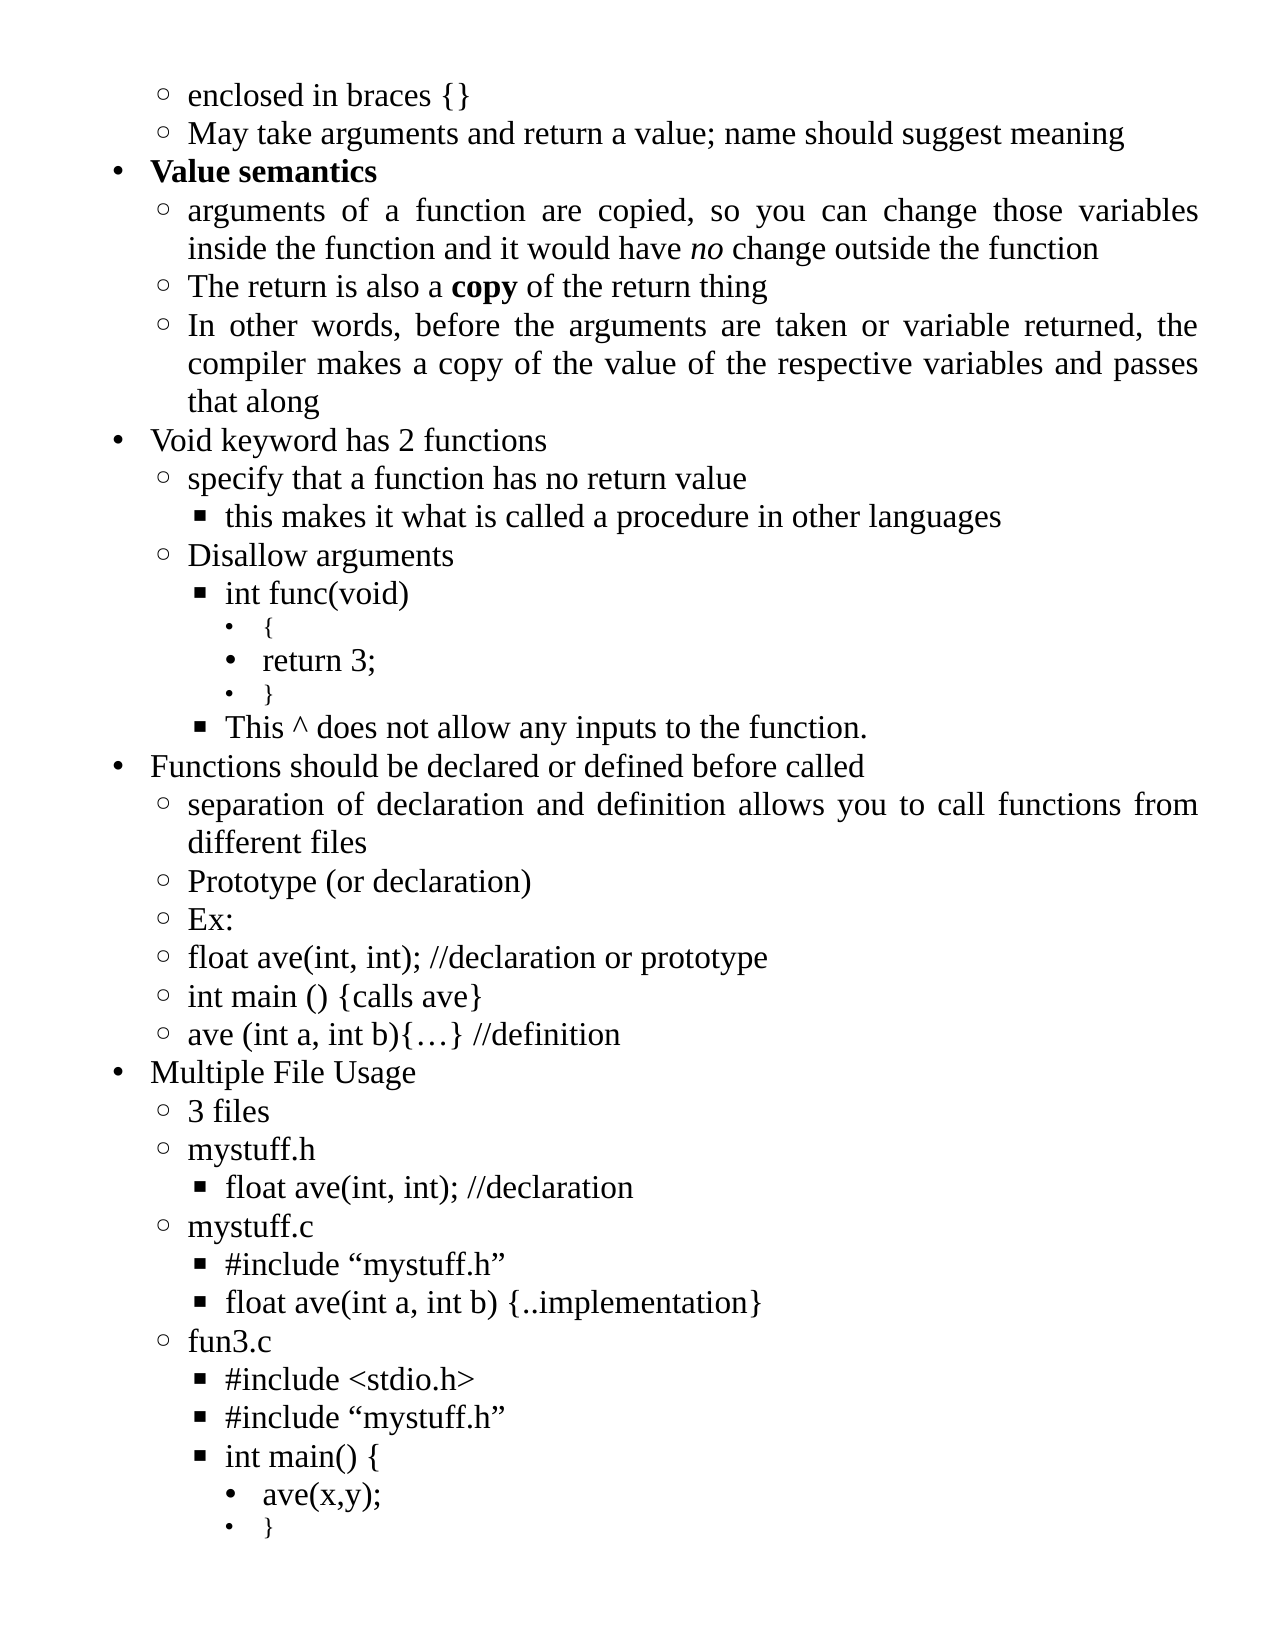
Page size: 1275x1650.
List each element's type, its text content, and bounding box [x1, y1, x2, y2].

list ave (int a, int b){…} //definition [150, 1014, 1200, 1052]
list mystuff.c [150, 1206, 1200, 1244]
list { [225, 612, 1200, 640]
list fun3.c [150, 1321, 1200, 1359]
list May take arguments and return a value; name should suggest meaning [150, 113, 1200, 152]
list float ave(int a, int b) {..implementation} [187, 1282, 1200, 1321]
list this makes it what is called a procedure in other languages [187, 497, 1200, 535]
list Ex: [150, 899, 1200, 937]
list Void keyword has 2 functions [112, 420, 1200, 458]
list Disallow arguments [150, 535, 1200, 573]
list Functions should be declared or defined before called [112, 746, 1200, 784]
list int func(void) [187, 573, 1200, 612]
list #include “mystuff.h” [187, 1244, 1200, 1282]
list mystuff.h [150, 1129, 1200, 1167]
list float ave(int, int); //declaration or prototype [150, 937, 1200, 976]
list enclosed in braces {} [150, 75, 1200, 113]
list float ave(int, int); //declaration [187, 1167, 1200, 1206]
list 3 files [150, 1091, 1200, 1129]
list In other words, before the arguments are taken or variable returned, the compiler makes a copy of the value of the respective variables and passes that along [150, 305, 1200, 420]
list Prototype (or declaration) [150, 861, 1200, 899]
list arguments of a function are copied, so you can change those variables inside the function and it would have no change outside the function [150, 190, 1200, 267]
list int main () {calls ave} [150, 976, 1200, 1014]
list separation of declaration and definition allows you to call functions from different files [150, 784, 1200, 861]
list This ^ does not allow any inputs to the function. [187, 707, 1200, 746]
list int main() { [187, 1436, 1200, 1474]
list #include <stdio.h> [187, 1359, 1200, 1397]
list Multiple File Usage [112, 1052, 1200, 1091]
list specify that a function has no return value [150, 458, 1200, 497]
list } [225, 679, 1200, 707]
list The return is also a copy of the return thing [150, 267, 1200, 305]
list #include “mystuff.h” [187, 1397, 1200, 1436]
list } [225, 1512, 1200, 1541]
list return 3; [225, 640, 1200, 679]
list Value semantics [112, 152, 1200, 190]
list ave(x,y); [225, 1474, 1200, 1512]
